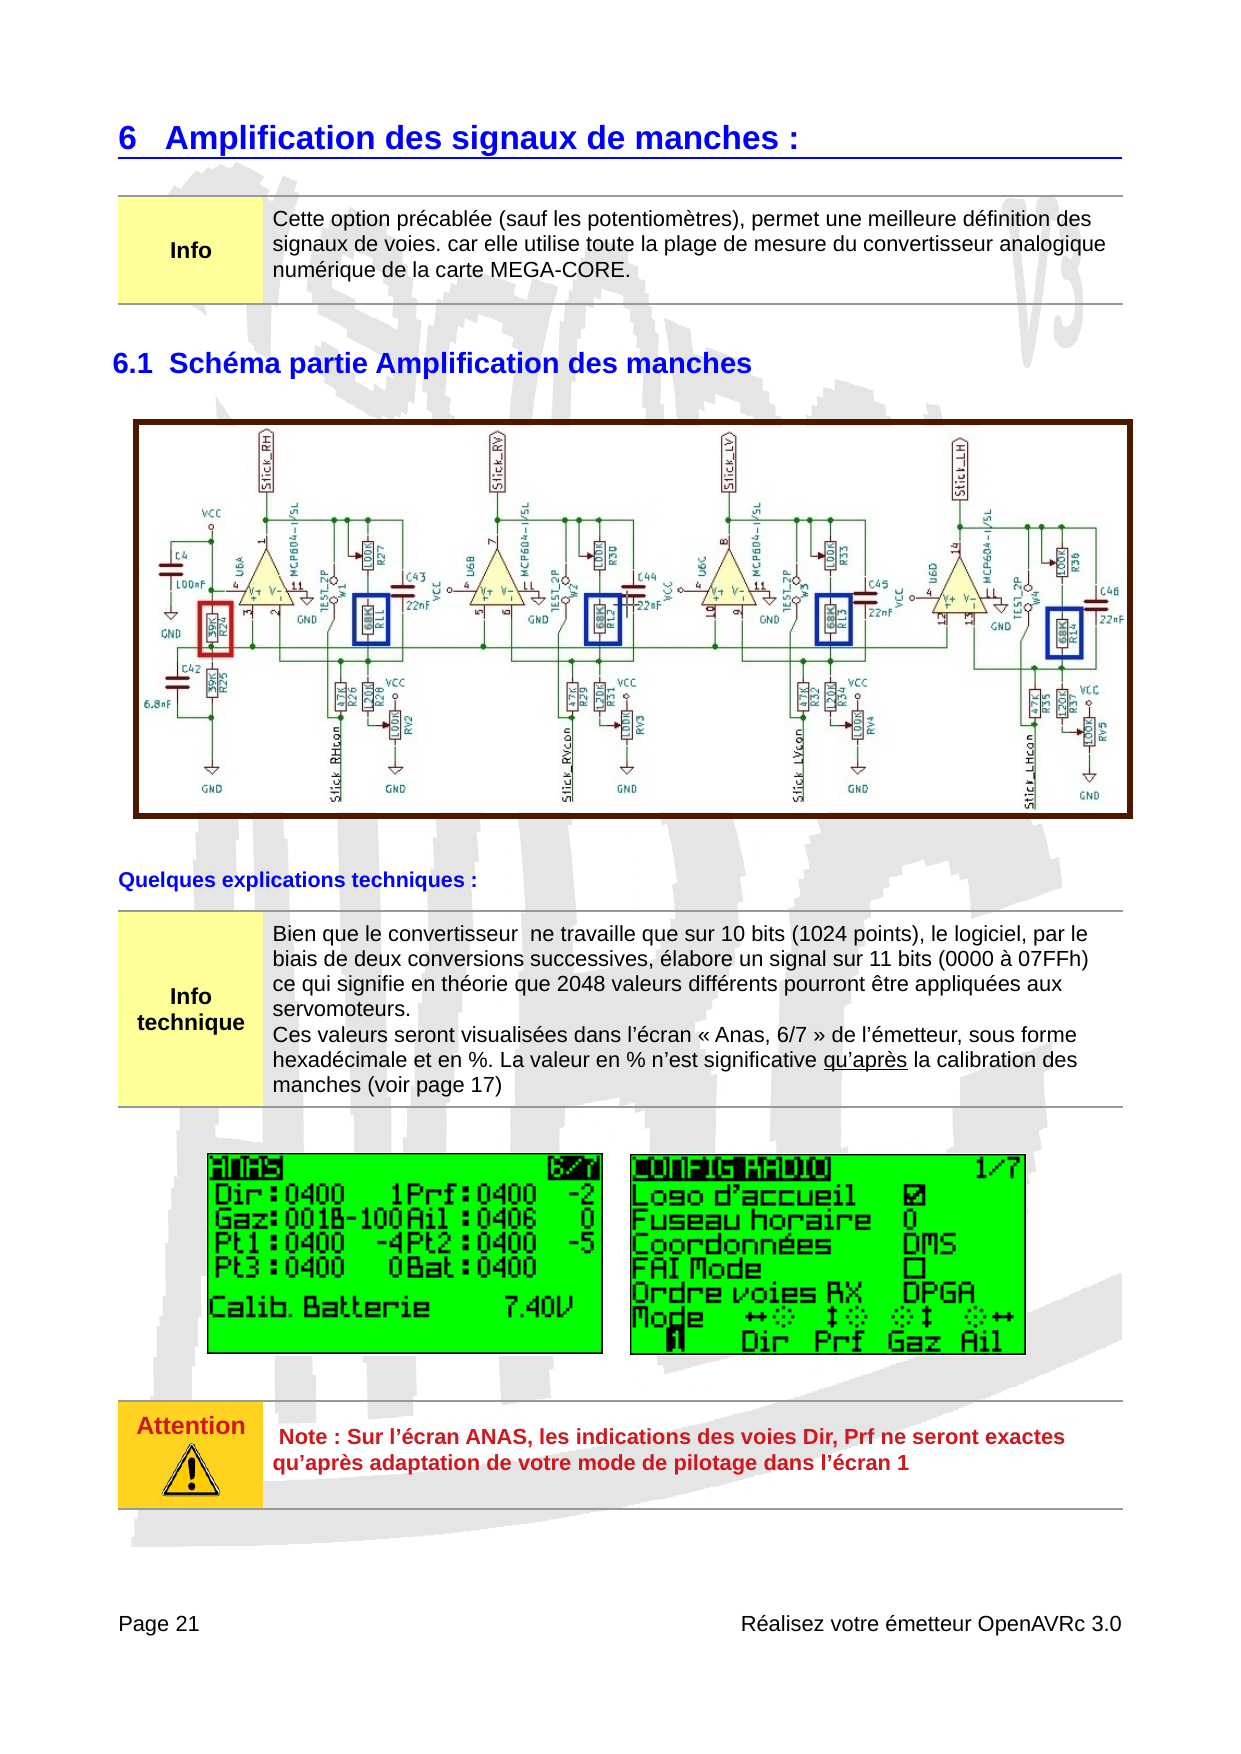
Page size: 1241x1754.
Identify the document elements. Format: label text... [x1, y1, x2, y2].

picture [141, 426, 1125, 812]
text Quelques explications techniques : [118, 867, 1122, 892]
table_header Info technique [118, 912, 263, 1106]
table_header Note : Sur l’écran ANAS, les indications des voies Dir, Prf ne seront exactes qu’après adaptation de votre mode de pilotage dans l’écran 1 [264, 1402, 1122, 1508]
table_header Attention [118, 1402, 263, 1508]
table_header Bien que le convertisseur ne travaille que sur 10 bits (1024 points), le logiciel, par le biais de deux conversions successives, élabore un signal sur 11 bits (0000 à 07FFh) ce qui signifie en théorie que 2048 valeurs différents pourront être appliquées aux servomoteurs. Ces valeurs seront visualisées dans l’écran « Anas, 6/7 » de l’émetteur, sous forme hexadécimale et en %. La valeur en % n’est significative qu’après la calibration des manches (voir page 17) [264, 912, 1122, 1106]
table_header Cette option précablée (sauf les potentiomètres), permet une meilleure définition des signaux de voies. car elle utilise toute la plage de mesure du convertisseur analogique numérique de la carte MEGA-CORE. [264, 197, 1122, 303]
subtitle 6.1 Schéma partie Amplification des manches [112, 346, 1122, 379]
picture [630, 1154, 1026, 1355]
table_header Info [118, 197, 263, 303]
subtitle 6 Amplification des signaux de manches : [118, 118, 1122, 157]
picture [158, 1439, 224, 1500]
picture [207, 1153, 603, 1354]
